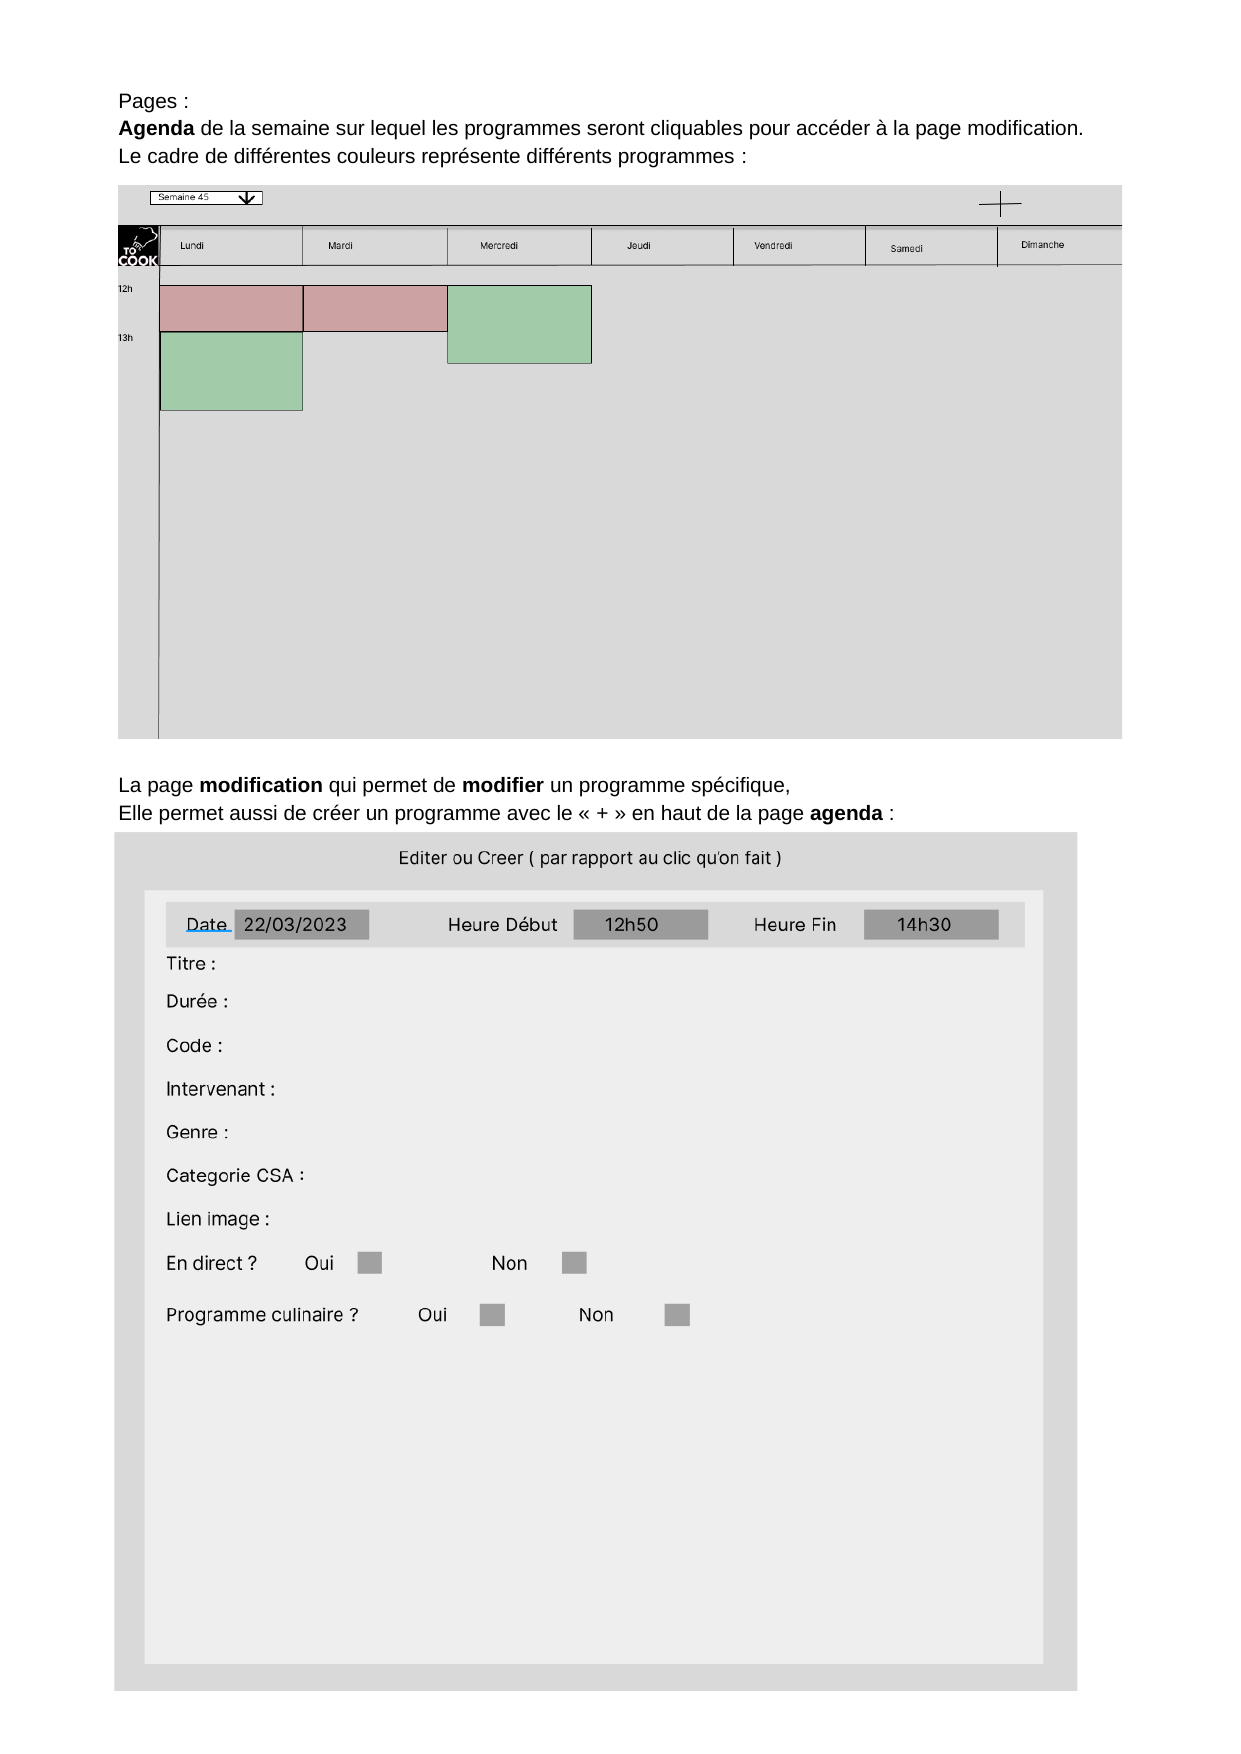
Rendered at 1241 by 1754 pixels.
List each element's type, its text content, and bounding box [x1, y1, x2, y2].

picture [118, 185, 1123, 739]
picture [114, 832, 1078, 1691]
subtitle La page modification qui permet de modifier un programme spécifique, [118, 773, 1122, 797]
subtitle Elle permet aussi de créer un programme avec le « + » en haut de la page agenda : [118, 801, 1122, 824]
subtitle Pages : [118, 89, 1122, 113]
subtitle Agenda de la semaine sur lequel les programmes seront cliquables pour accéder à la page modification. [118, 116, 1122, 140]
subtitle Le cadre de différentes couleurs représente différents programmes : [118, 144, 1122, 168]
